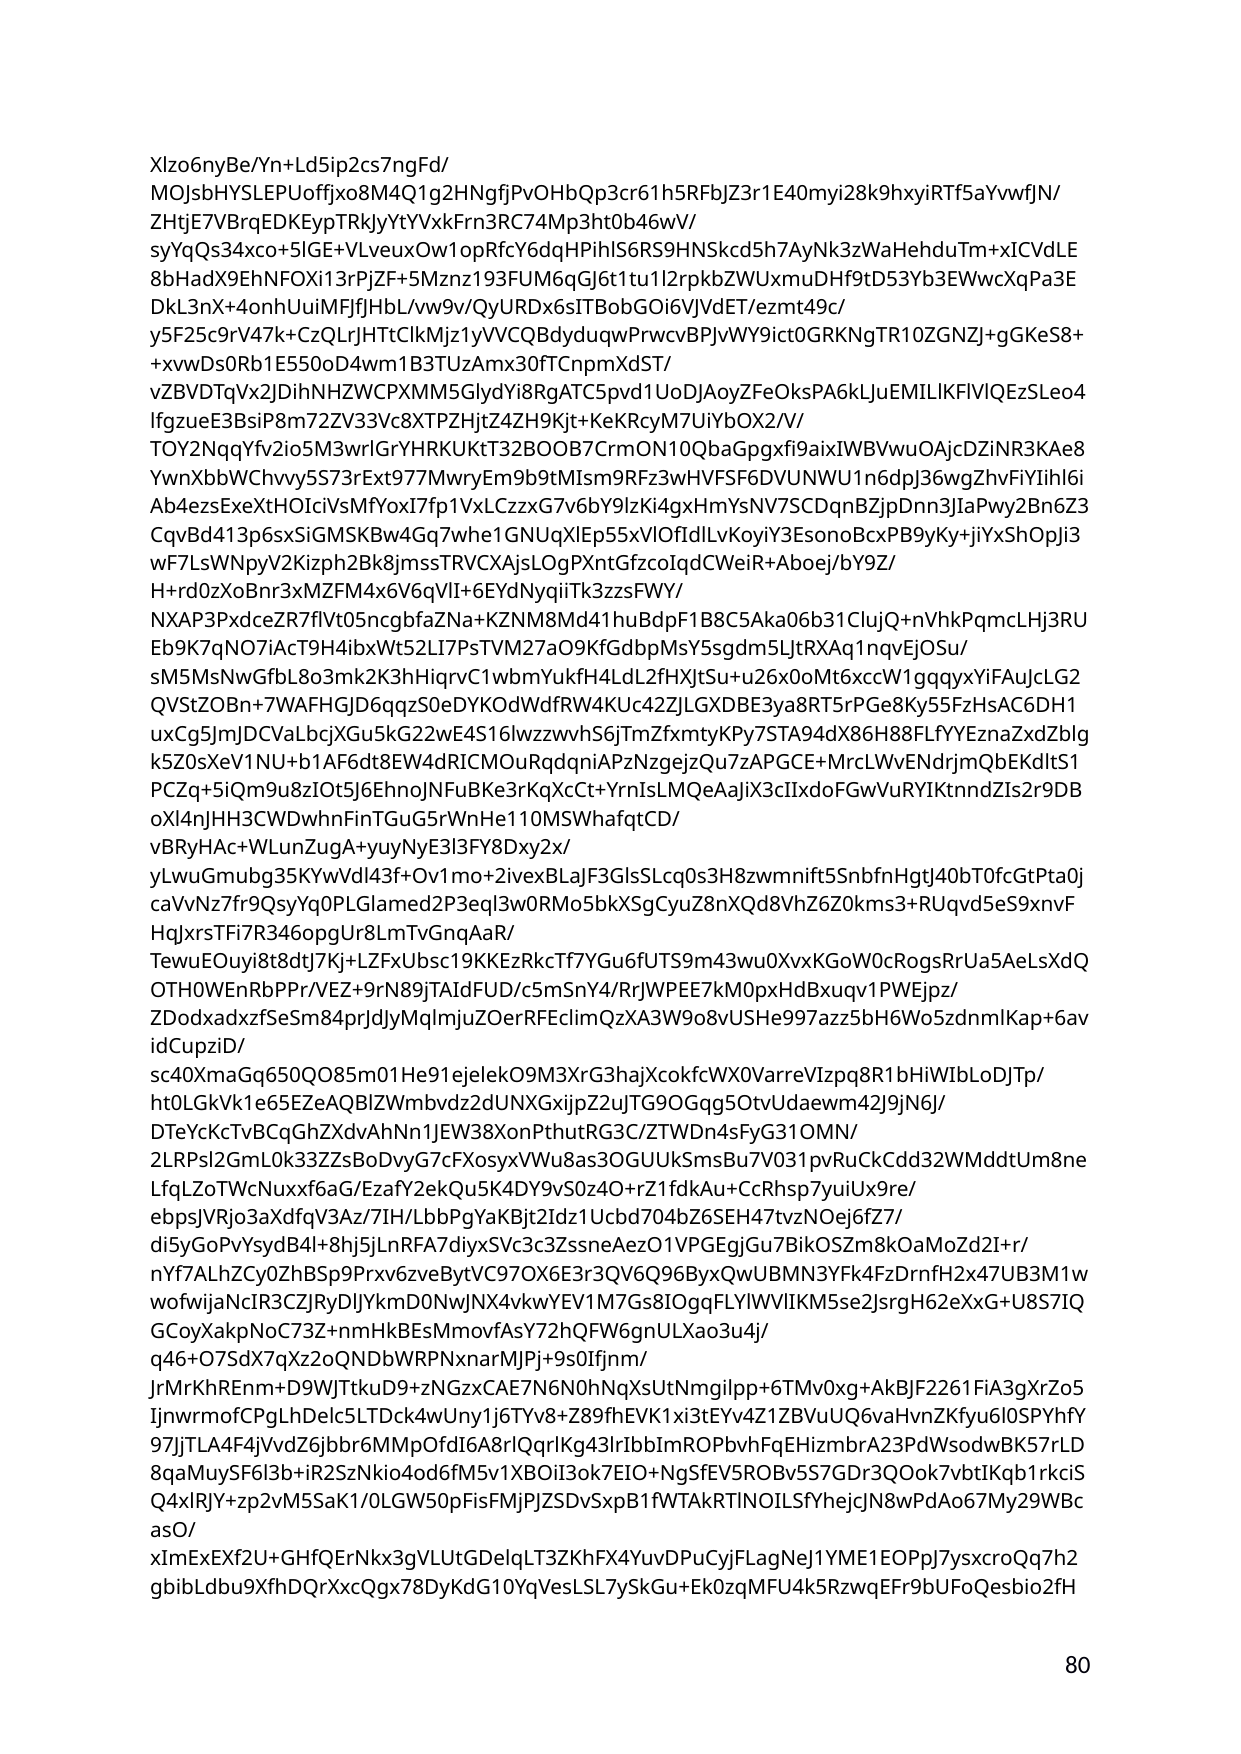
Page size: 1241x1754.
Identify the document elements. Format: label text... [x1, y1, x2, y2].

text Xlzo6nyBe/Yn+Ld5ip2cs7ngFd/MOJsbHYSLEPUoffjxo8M4Q1g2HNgfjPvOHbQp3cr61h5RFbJZ3r1E40myi28k9hxyiRTf5aYvwfJN/ZHtjE7VBrqEDKEypTRkJyYtYVxkFrn3RC74Mp3ht0b46wV/syYqQs34xco+5lGE+VLveuxOw1opRfcY6dqHPihlS6RS9HNSkcd5h7AyNk3zWaHehduTm+xICVdLE8bHadX9EhNFOXi13rPjZF+5Mznz193FUM6qGJ6t1tu1l2rpkbZWUxmuDHf9tD53Yb3EWwcXqPa3EDkL3nX+4onhUuiMFJfJHbL/vw9v/QyURDx6sITBobGOi6VJVdET/ezmt49c/y5F25c9rV47k+CzQLrJHTtClkMjz1yVVCQBdyduqwPrwcvBPJvWY9ict0GRKNgTR10ZGNZJ+gGKeS8++xvwDs0Rb1E550oD4wm1B3TUzAmx30fTCnpmXdST/vZBVDTqVx2JDihNHZWCPXMM5GlydYi8RgATC5pvd1UoDJAoyZFeOksPA6kLJuEMILlKFlVlQEzSLeo4lfgzueE3BsiP8m72ZV33Vc8XTPZHjtZ4ZH9Kjt+KeKRcyM7UiYbOX2/V/TOY2NqqYfv2io5M3wrlGrYHRKUKtT32BOOB7CrmON10QbaGpgxfi9aixIWBVwuOAjcDZiNR3KAe8YwnXbbWChvvy5S73rExt977MwryEm9b9tMIsm9RFz3wHVFSF6DVUNWU1n6dpJ36wgZhvFiYIihl6iAb4ezsExeXtHOIciVsMfYoxI7fp1VxLCzzxG7v6bY9lzKi4gxHmYsNV7SCDqnBZjpDnn3JIaPwy2Bn6Z3CqvBd413p6sxSiGMSKBw4Gq7whe1GNUqXlEp55xVlOfIdlLvKoyiY3EsonoBcxPB9yKy+jiYxShOpJi3wF7LsWNpyV2Kizph2Bk8jmssTRVCXAjsLOgPXntGfzcoIqdCWeiR+Aboej/bY9Z/H+rd0zXoBnr3xMZFM4x6V6qVlI+6EYdNyqiiTk3zzsFWY/NXAP3PxdceZR7flVt05ncgbfaZNa+KZNM8Md41huBdpF1B8C5Aka06b31ClujQ+nVhkPqmcLHj3RUEb9K7qNO7iAcT9H4ibxWt52LI7PsTVM27aO9KfGdbpMsY5sgdm5LJtRXAq1nqvEjOSu/sM5MsNwGfbL8o3mk2K3hHiqrvC1wbmYukfH4LdL2fHXJtSu+u26x0oMt6xccW1gqqyxYiFAuJcLG2QVStZOBn+7WAFHGJD6qqzS0eDYKOdWdfRW4KUc42ZJLGXDBE3ya8RT5rPGe8Ky55FzHsAC6DH1uxCg5JmJDCVaLbcjXGu5kG22wE4S16lwzzwvhS6jTmZfxmtyKPy7STA94dX86H88FLfYYEznaZxdZblgk5Z0sXeV1NU+b1AF6dt8EW4dRICMOuRqdqniAPzNzgejzQu7zAPGCE+MrcLWvENdrjmQbEKdltS1PCZq+5iQm9u8zIOt5J6EhnoJNFuBKe3rKqXcCt+YrnIsLMQeAaJiX3cIIxdoFGwVuRYIKtnndZIs2r9DBoXl4nJHH3CWDwhnFinTGuG5rWnHe110MSWhafqtCD/vBRyHAc+WLunZugA+yuyNyE3l3FY8Dxy2x/yLwuGmubg35KYwVdl43f+Ov1mo+2ivexBLaJF3GlsSLcq0s3H8zwmnift5SnbfnHgtJ40bT0fcGtPta0jcaVvNz7fr9QsyYq0PLGlamed2P3eql3w0RMo5bkXSgCyuZ8nXQd8VhZ6Z0kms3+RUqvd5eS9xnvFHqJxrsTFi7R346opgUr8LmTvGnqAaR/TewuEOuyi8t8dtJ7Kj+LZFxUbsc19KKEzRkcTf7YGu6fUTS9m43wu0XvxKGoW0cRogsRrUa5AeLsXdQOTH0WEnRbPPr/VEZ+9rN89jTAIdFUD/c5mSnY4/RrJWPEE7kM0pxHdBxuqv1PWEjpz/ZDodxadxzfSeSm84prJdJyMqlmjuZOerRFEclimQzXA3W9o8vUSHe997azz5bH6Wo5zdnmlKap+6avidCupziD/sc40XmaGq650QO85m01He91ejelekO9M3XrG3hajXcokfcWX0VarreVIzpq8R1bHiWIbLoDJTp/ht0LGkVk1e65EZeAQBlZWmbvdz2dUNXGxijpZ2uJTG9OGqg5OtvUdaewm42J9jN6J/DTeYcKcTvBCqGhZXdvAhNn1JEW38XonPthutRG3C/ZTWDn4sFyG31OMN/2LRPsl2GmL0k33ZZsBoDvyG7cFXosyxVWu8as3OGUUkSmsBu7V031pvRuCkCdd32WMddtUm8neLfqLZoTWcNuxxf6aG/EzafY2ekQu5K4DY9vS0z4O+rZ1fdkAu+CcRhsp7yuiUx9re/ebpsJVRjo3aXdfqV3Az/7IH/LbbPgYaKBjt2Idz1Ucbd704bZ6SEH47tvzNOej6fZ7/di5yGoPvYsydB4l+8hj5jLnRFA7diyxSVc3c3ZssneAezO1VPGEgjGu7BikOSZm8kOaMoZd2I+r/nYf7ALhZCy0ZhBSp9Prxv6zveBytVC97OX6E3r3QV6Q96ByxQwUBMN3YFk4FzDrnfH2x47UB3M1wwofwijaNcIR3CZJRyDlJYkmD0NwJNX4vkwYEV1M7Gs8IOgqFLYlWVlIKM5se2JsrgH62eXxG+U8S7IQGCoyXakpNoC73Z+nmHkBEsMmovfAsY72hQFW6gnULXao3u4j/q46+O7SdX7qXz2oQNDbWRPNxnarMJPj+9s0Ifjnm/JrMrKhREnm+D9WJTtkuD9+zNGzxCAE7N6N0hNqXsUtNmgilpp+6TMv0xg+AkBJF2261FiA3gXrZo5IjnwrmofCPgLhDelc5LTDck4wUny1j6TYv8+Z89fhEVK1xi3tEYv4Z1ZBVuUQ6vaHvnZKfyu6l0SPYhfY97JjTLA4F4jVvdZ6jbbr6MMpOfdI6A8rlQqrlKg43lrIbbImROPbvhFqEHizmbrA23PdWsodwBK57rLD8qaMuySF6l3b+iR2SzNkio4od6fM5v1XBOiI3ok7EIO+NgSfEV5ROBv5S7GDr3QOok7vbtIKqb1rkciSQ4xlRJY+zp2vM5SaK1/0LGW50pFisFMjPJZSDvSxpB1fWTAkRTlNOILSfYhejcJN8wPdAo67My29WBcasO/xImExEXf2U+GHfQErNkx3gVLUtGDelqLT3ZKhFX4YuvDPuCyjFLagNeJ1YME1EOPpJ7ysxcroQq7h2gbibLdbu9XfhDQrXxcQgx78DyKdG10YqVesLSL7ySkGu+Ek0zqMFU4k5RzwqEFr9bUFoQesbio2fH [150, 150, 1090, 1600]
